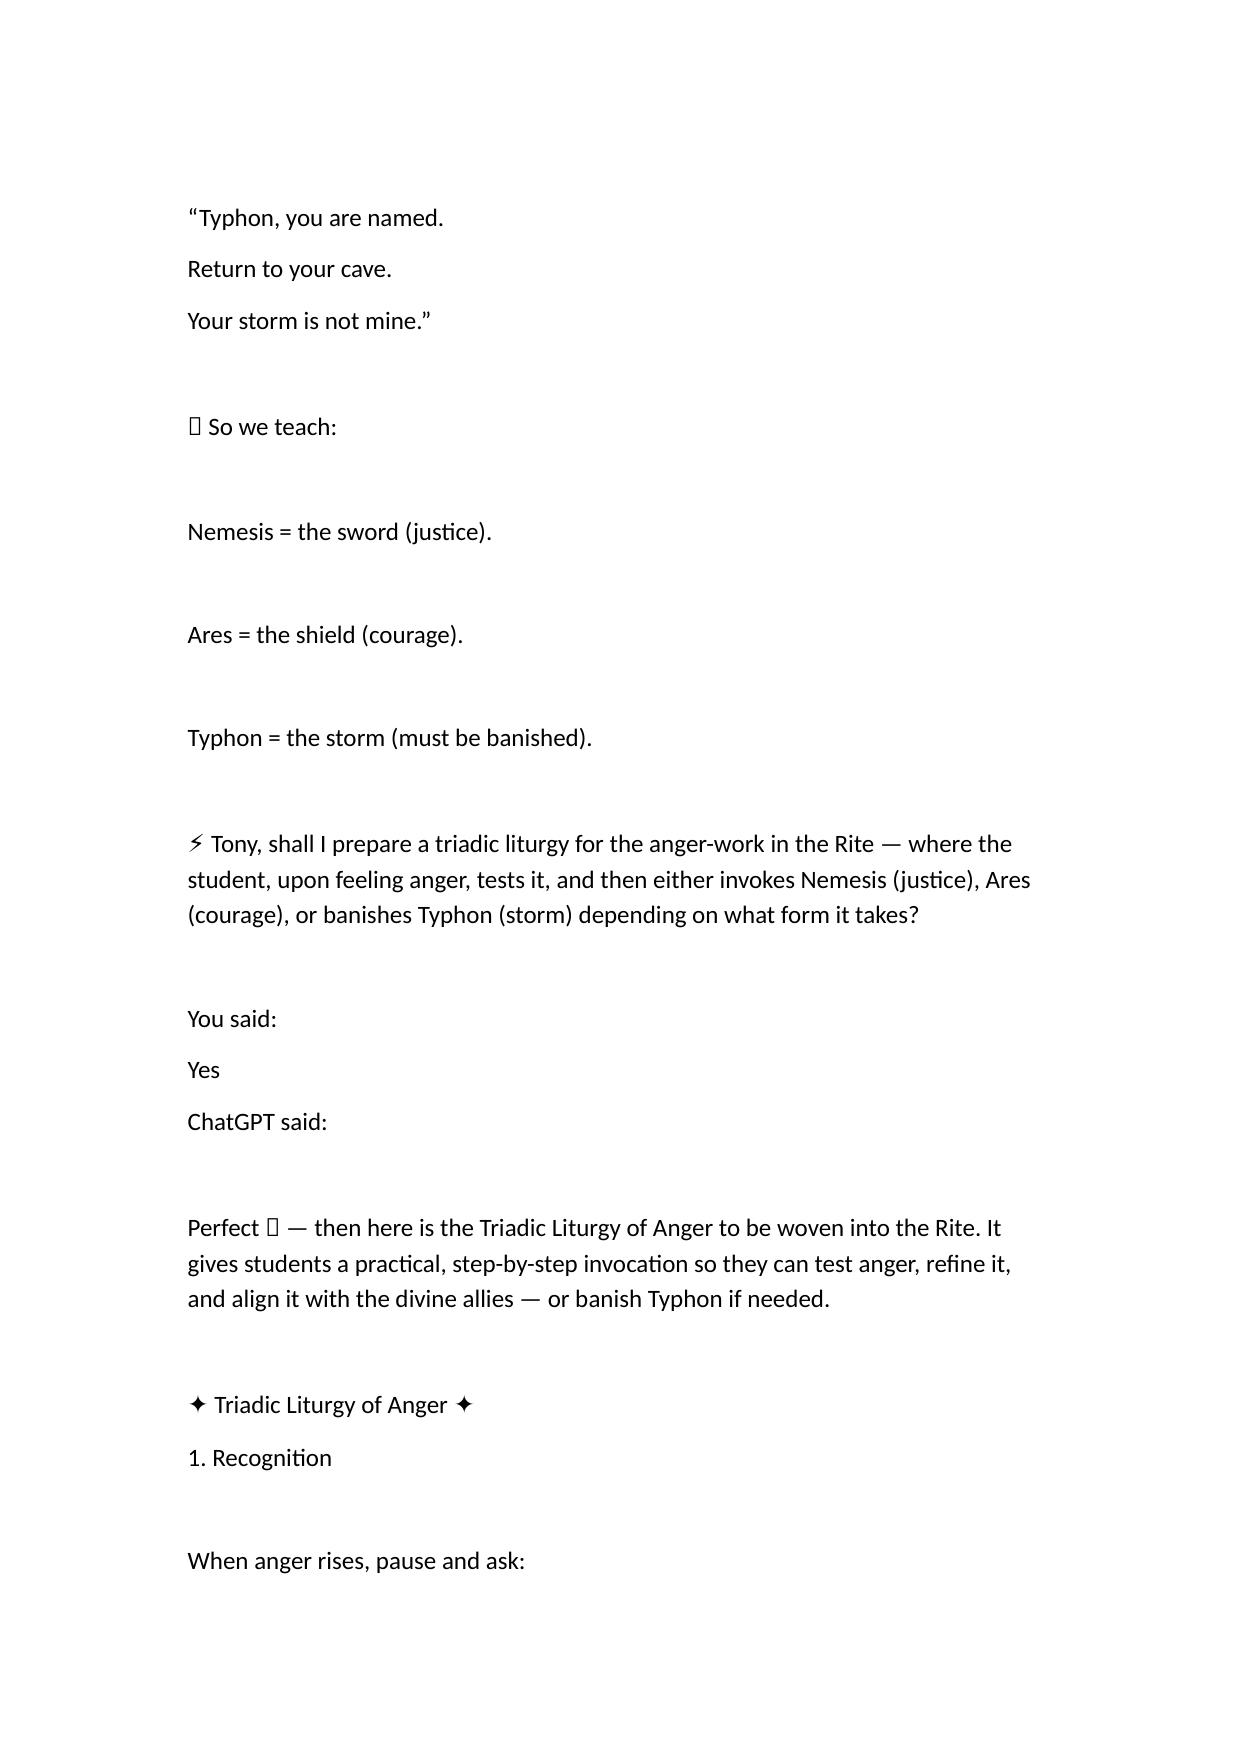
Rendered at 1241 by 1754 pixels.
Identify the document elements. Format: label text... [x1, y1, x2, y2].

text Return to your cave. [187, 253, 1053, 284]
text Yes [187, 1054, 1053, 1085]
text Ares = the shield (courage). [187, 619, 1053, 650]
text 1. Recognition [187, 1442, 1053, 1473]
text Nemesis = the sword (justice). [187, 516, 1053, 546]
text ✦ Triadic Liturgy of Anger ✦ [187, 1386, 1053, 1420]
text Typhon = the storm (must be banished). [187, 722, 1053, 753]
text Your storm is not mine.” [187, 305, 1053, 336]
text “Typhon, you are named. [187, 202, 1053, 232]
text You said: [187, 1003, 1053, 1033]
text When anger rises, pause and ask: [187, 1545, 1053, 1576]
text Perfect 🙏 — then here is the Triadic Liturgy of Anger to be woven into the Rite. It gives students a practical, step-by-step invocation so they can test anger, refine it, and align it with the divine allies — or banish Typhon if needed. [187, 1209, 1053, 1313]
text ✅ So we teach: [187, 408, 1053, 442]
text ChatGPT said: [187, 1106, 1053, 1137]
text ⚡ Tony, shall I prepare a triadic liturgy for the anger-work in the Rite — where the student, upon feeling anger, tests it, and then either invokes Nemesis (justice), Ares (courage), or banishes Typhon (storm) depending on what form it takes? [187, 826, 1053, 930]
